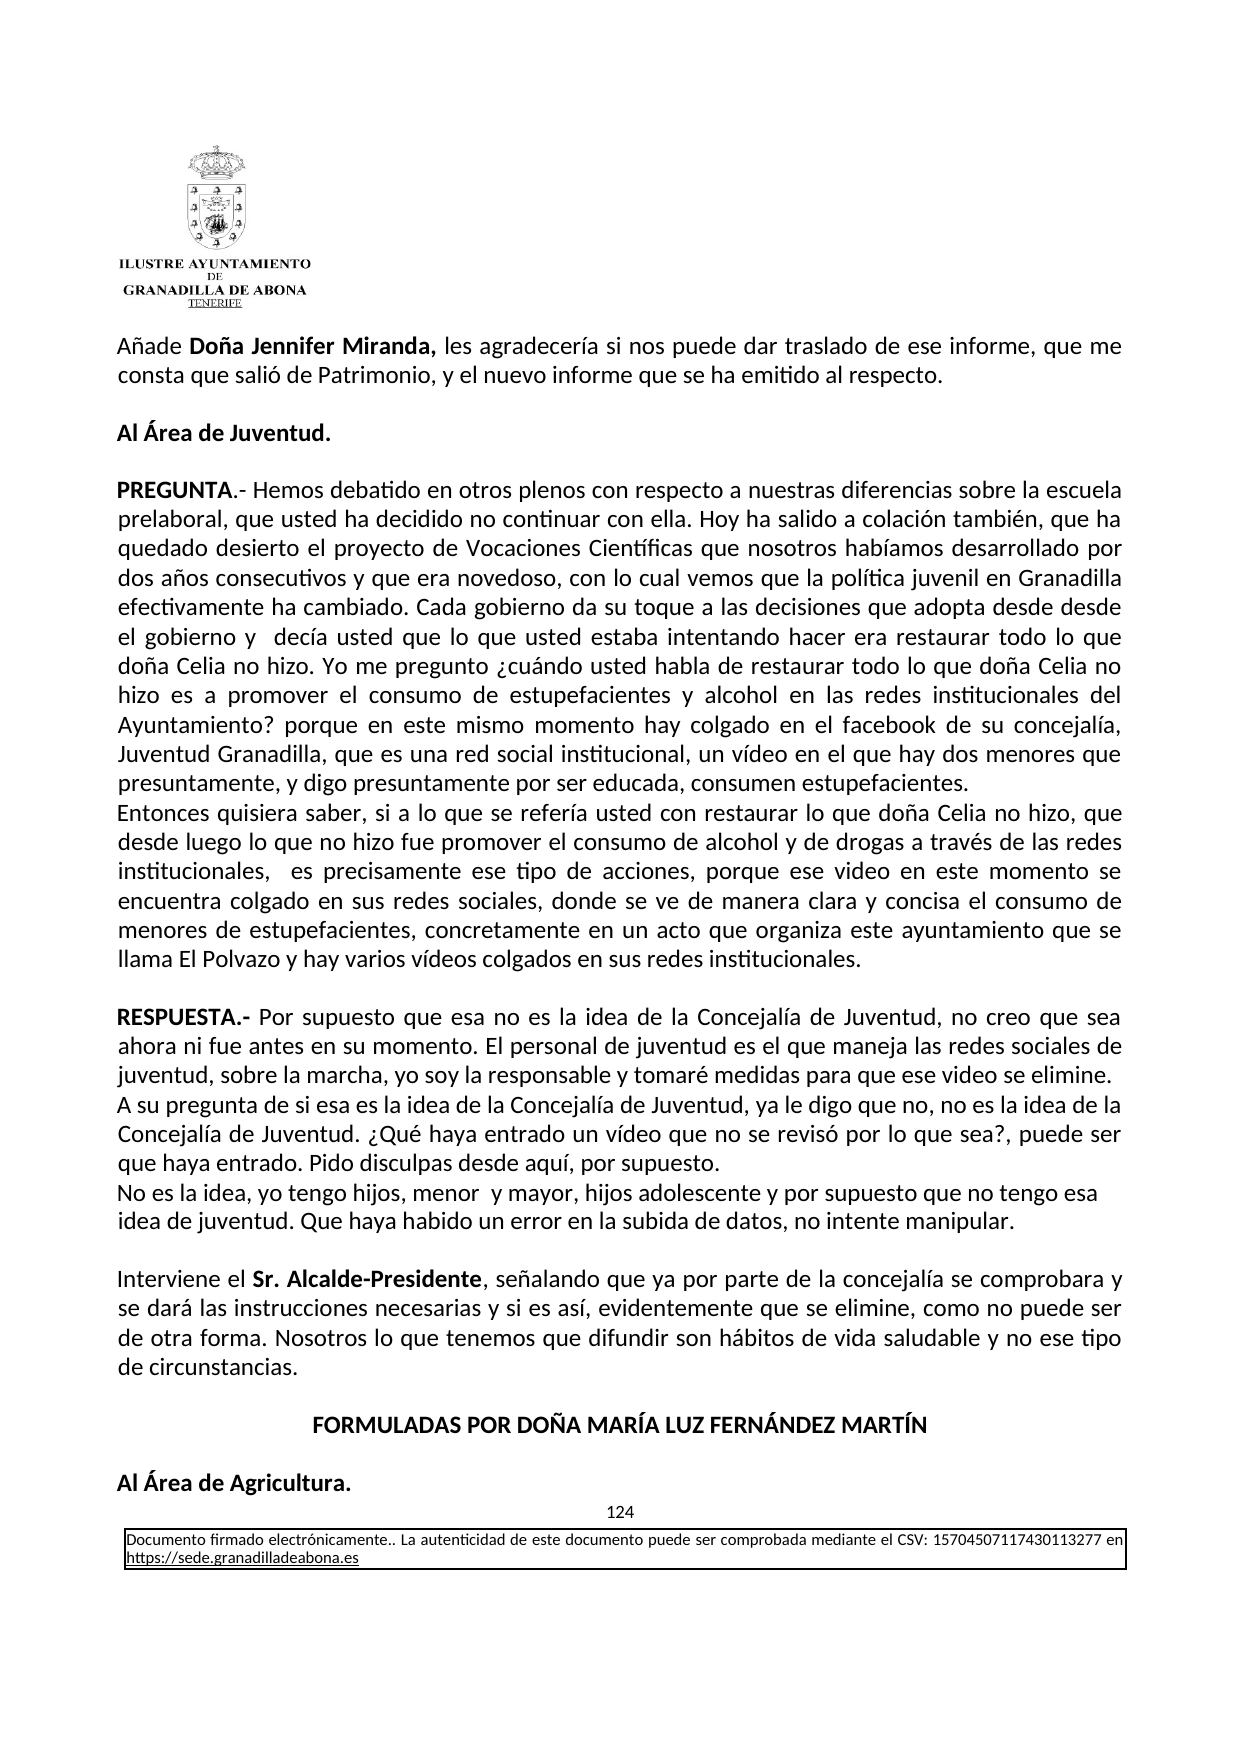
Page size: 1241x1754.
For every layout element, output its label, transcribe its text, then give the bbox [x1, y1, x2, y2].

text PREGUNTA.- Hemos debatido en otros plenos con respecto a nuestras diferencias sobre la escuela prelaboral, que usted ha decidido no continuar con ella. Hoy ha salido a colación también, que ha quedado desierto el proyecto de Vocaciones Científicas que nosotros habíamos desarrollado por dos años consecutivos y que era novedoso, con lo cual vemos que la política juvenil en Granadilla efectivamente ha cambiado. Cada gobierno da su toque a las decisiones que adopta desde desde el gobierno y decía usted que lo que usted estaba intentando hacer era restaurar todo lo que doña Celia no hizo. Yo me pregunto ¿cuándo usted habla de restaurar todo lo que doña Celia no hizo es a promover el consumo de estupefacientes y alcohol en las redes institucionales del Ayuntamiento? porque en este mismo momento hay colgado en el facebook de su concejalía, Juventud Granadilla, que es una red social institucional, un vídeo en el que hay dos menores que presuntamente, y digo presuntamente por ser educada, consumen estupefacientes. [117, 475, 1124, 798]
subtitle FORMULADAS POR DOÑA MARÍA LUZ FERNÁNDEZ MARTÍN [117, 1409, 1124, 1440]
text No es la idea, yo tengo hijos, menor y mayor, hijos adolescente y por supuesto que no tengo esa idea de juventud. Que haya habido un error en la subida de datos, no intente manipular. [117, 1178, 1126, 1235]
text Al Área de Agricultura. [117, 1467, 1127, 1498]
text Interviene el Sr. Alcalde-Presidente, señalando que ya por parte de la concejalía se comprobara y se dará las instrucciones necesarias y si es así, evidentemente que se elimine, como no puede ser de otra forma. Nosotros lo que tenemos que difundir son hábitos de vida saludable y no ese tipo de circunstancias. [117, 1264, 1124, 1382]
text Al Área de Juventud. [117, 417, 1127, 448]
text Añade Doña Jennifer Miranda, les agradecería si nos puede dar traslado de ese informe, que me consta que salió de Patrimonio, y el nuevo informe que se ha emitido al respecto. [117, 331, 1124, 390]
text A su pregunta de si esa es la idea de la Concejalía de Juventud, ya le digo que no, no es la idea de la Concejalía de Juventud. ¿Qué haya entrado un vídeo que no se revisó por lo que sea?, puede ser que haya entrado. Pido disculpas desde aquí, por supuesto. [117, 1090, 1124, 1178]
text Entonces quisiera saber, si a lo que se refería usted con restaurar lo que doña Celia no hizo, que desde luego lo que no hizo fue promover el consumo de alcohol y de drogas a través de las redes institucionales, es precisamente ese tipo de acciones, porque ese video en este momento se encuentra colgado en sus redes sociales, donde se ve de manera clara y concisa el consumo de menores de estupefacientes, concretamente en un acto que organiza este ayuntamiento que se llama El Polvazo y hay varios vídeos colgados en sus redes institucionales. [117, 798, 1124, 974]
text RESPUESTA.- Por supuesto que esa no es la idea de la Concejalía de Juventud, no creo que sea ahora ni fue antes en su momento. El personal de juventud es el que maneja las redes sociales de juventud, sobre la marcha, yo soy la responsable y tomaré medidas para que ese video se elimine. [117, 1002, 1124, 1090]
